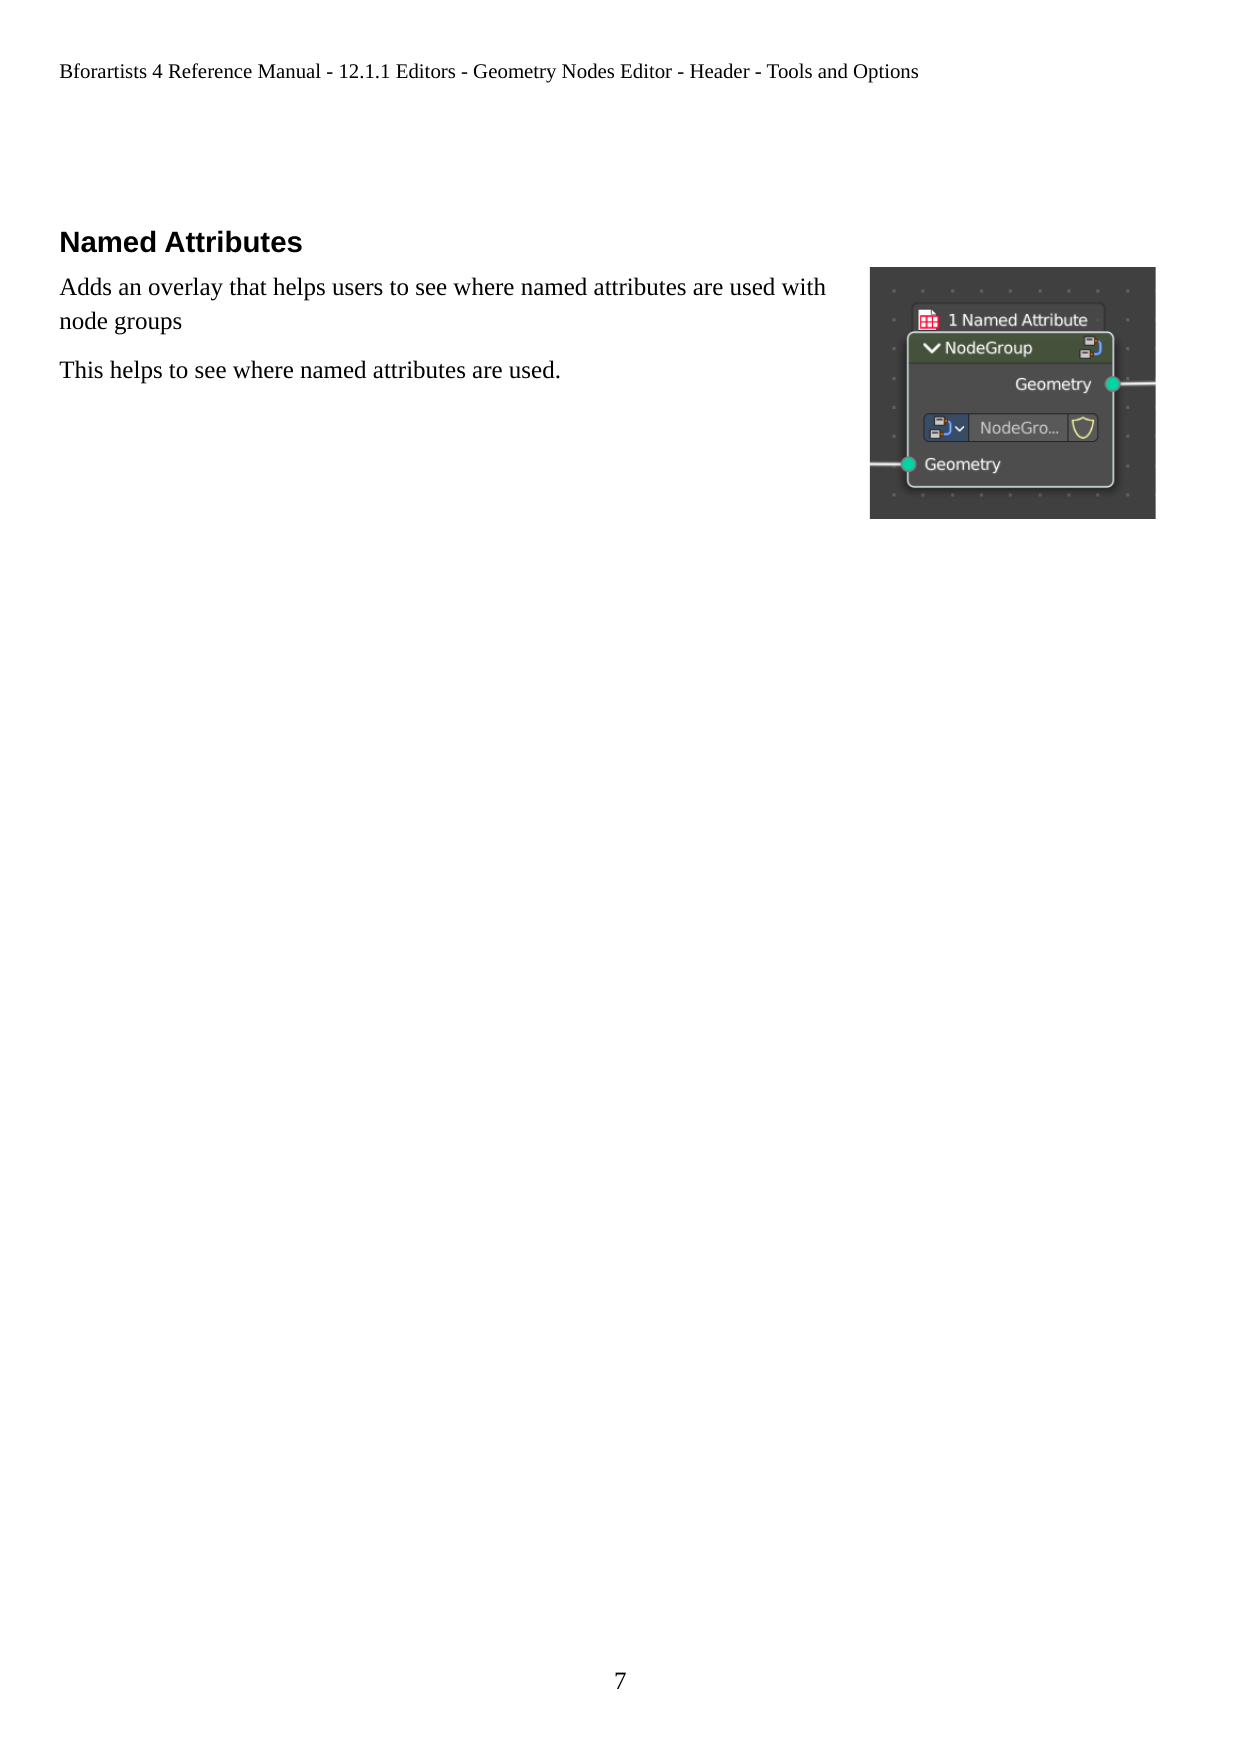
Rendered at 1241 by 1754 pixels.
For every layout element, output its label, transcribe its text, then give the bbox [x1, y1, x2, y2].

picture [869, 267, 1156, 519]
subtitle Named Attributes [59, 225, 1181, 259]
text This helps to see where named attributes are used. [59, 355, 869, 384]
text Adds an overlay that helps users to see where named attributes are used with node groups [59, 272, 869, 335]
